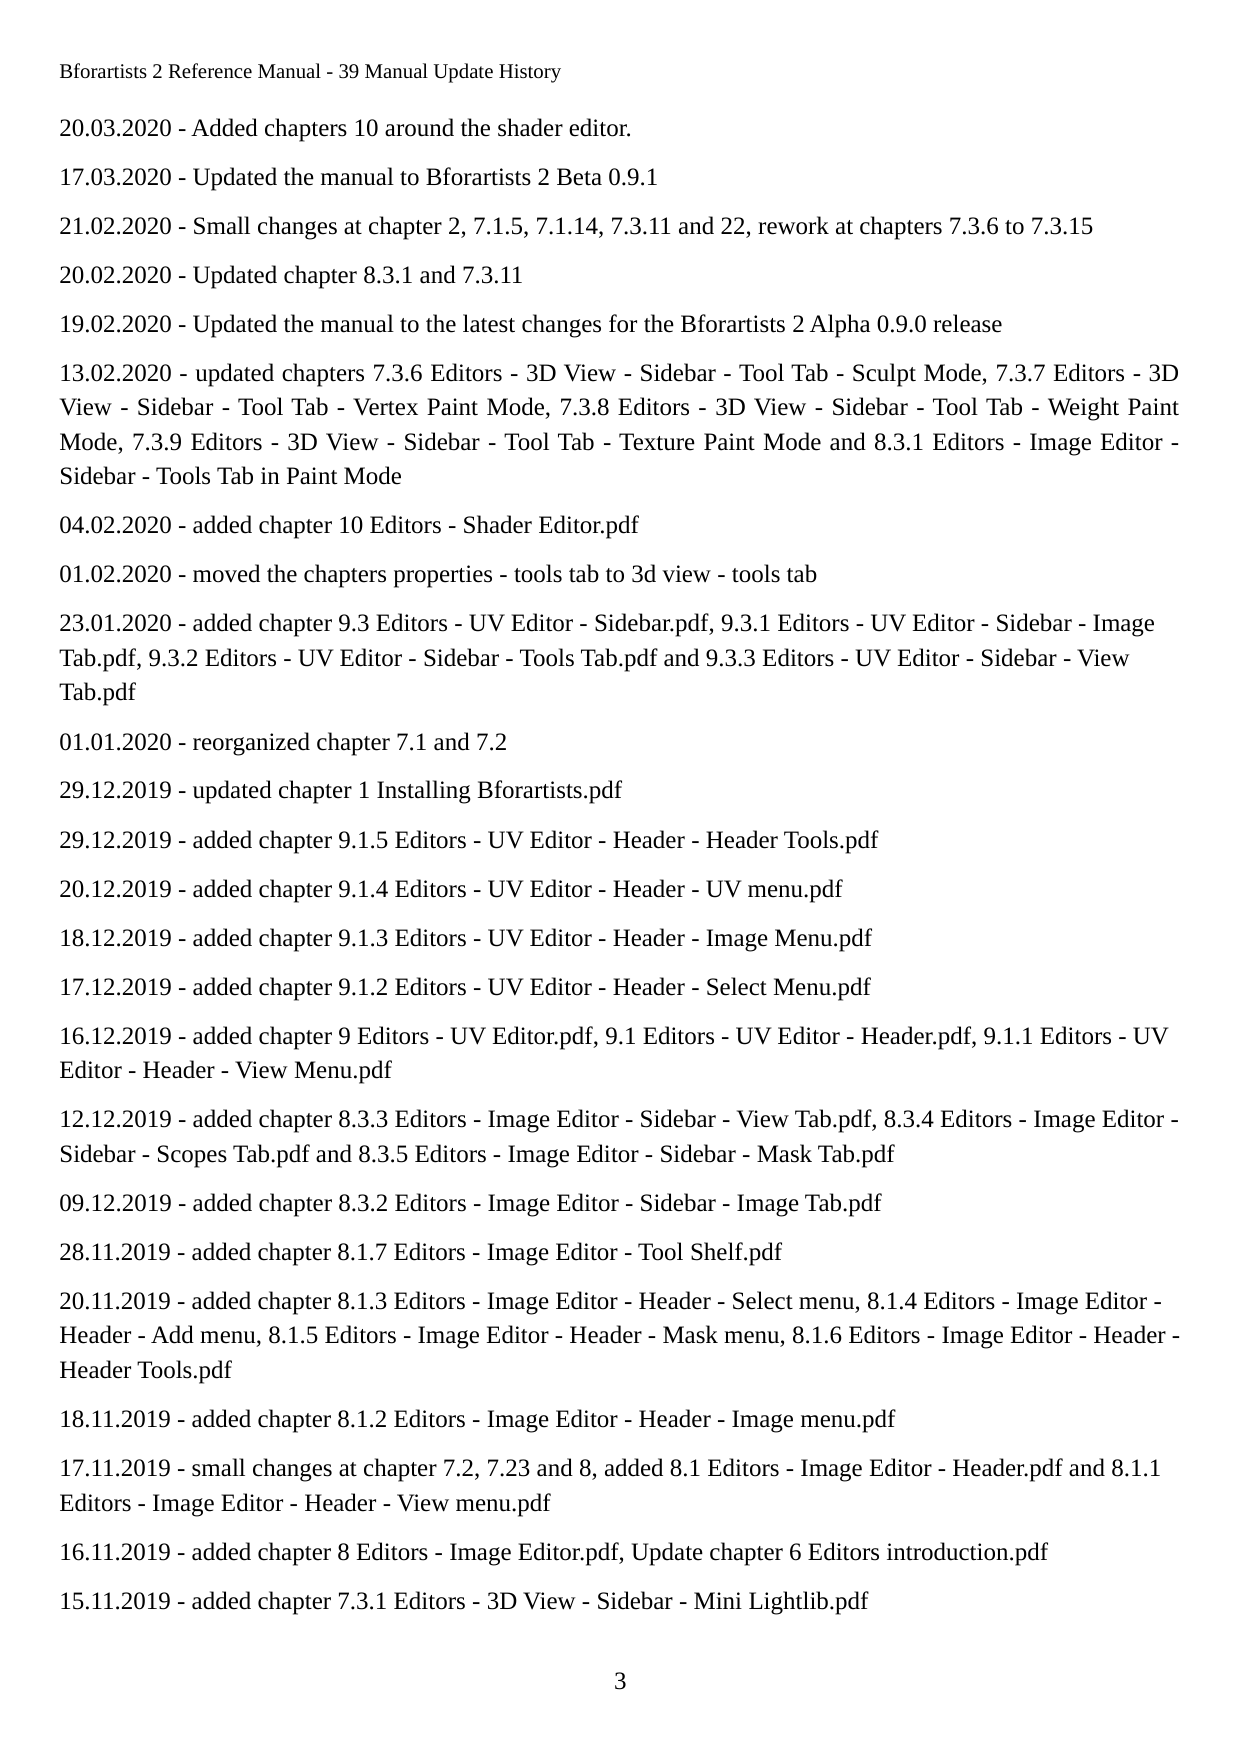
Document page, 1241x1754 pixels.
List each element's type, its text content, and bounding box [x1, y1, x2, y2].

text 18.11.2019 - added chapter 8.1.2 Editors - Image Editor - Header - Image menu.pdf [59, 1404, 1181, 1433]
text 01.01.2020 - reorganized chapter 7.1 and 7.2 [59, 727, 1181, 755]
text 12.12.2019 - added chapter 8.3.3 Editors - Image Editor - Sidebar - View Tab.pdf, 8.3.4 Editors - Image Editor - Sidebar - Scopes Tab.pdf and 8.3.5 Editors - Image Editor - Sidebar - Mask Tab.pdf [59, 1104, 1181, 1168]
text 17.03.2020 - Updated the manual to Bforartists 2 Beta 0.9.1 [59, 162, 1181, 190]
text 15.11.2019 - added chapter 7.3.1 Editors - 3D View - Sidebar - Mini Lightlib.pdf [59, 1586, 1181, 1614]
text 29.12.2019 - added chapter 9.1.5 Editors - UV Editor - Header - Header Tools.pdf [59, 825, 1181, 853]
text 20.11.2019 - added chapter 8.1.3 Editors - Image Editor - Header - Select menu, 8.1.4 Editors - Image Editor - Header - Add menu, 8.1.5 Editors - Image Editor - Header - Mask menu, 8.1.6 Editors - Image Editor - Header - Header Tools.pdf [59, 1286, 1181, 1384]
text 20.12.2019 - added chapter 9.1.4 Editors - UV Editor - Header - UV menu.pdf [59, 874, 1181, 902]
text 16.11.2019 - added chapter 8 Editors - Image Editor.pdf, Update chapter 6 Editors introduction.pdf [59, 1537, 1181, 1566]
text 19.02.2020 - Updated the manual to the latest changes for the Bforartists 2 Alpha 0.9.0 release [59, 309, 1181, 338]
text 17.12.2019 - added chapter 9.1.2 Editors - UV Editor - Header - Select Menu.pdf [59, 972, 1181, 1001]
text 04.02.2020 - added chapter 10 Editors - Shader Editor.pdf [59, 510, 1181, 539]
text 29.12.2019 - updated chapter 1 Installing Bforartists.pdf [59, 776, 1181, 804]
text 13.02.2020 - updated chapters 7.3.6 Editors - 3D View - Sidebar - Tool Tab - Sculpt Mode, 7.3.7 Editors - 3D View - Sidebar - Tool Tab - Vertex Paint Mode, 7.3.8 Editors - 3D View - Sidebar - Tool Tab - Weight Paint Mode, 7.3.9 Editors - 3D View - Sidebar - Tool Tab - Texture Paint Mode and 8.3.1 Editors - Image Editor - Sidebar - Tools Tab in Paint Mode [59, 358, 1181, 490]
text 28.11.2019 - added chapter 8.1.7 Editors - Image Editor - Tool Shelf.pdf [59, 1237, 1181, 1266]
text 16.12.2019 - added chapter 9 Editors - UV Editor.pdf, 9.1 Editors - UV Editor - Header.pdf, 9.1.1 Editors - UV Editor - Header - View Menu.pdf [59, 1021, 1181, 1084]
text 21.02.2020 - Small changes at chapter 2, 7.1.5, 7.1.14, 7.3.11 and 22, rework at chapters 7.3.6 to 7.3.15 [59, 211, 1181, 239]
text 17.11.2019 - small changes at chapter 7.2, 7.23 and 8, added 8.1 Editors - Image Editor - Header.pdf and 8.1.1 Editors - Image Editor - Header - View menu.pdf [59, 1453, 1181, 1516]
text 01.02.2020 - moved the chapters properties - tools tab to 3d view - tools tab [59, 559, 1181, 588]
text 18.12.2019 - added chapter 9.1.3 Editors - UV Editor - Header - Image Menu.pdf [59, 923, 1181, 952]
text 09.12.2019 - added chapter 8.3.2 Editors - Image Editor - Sidebar - Image Tab.pdf [59, 1188, 1181, 1217]
text 20.03.2020 - Added chapters 10 around the shader editor. [59, 113, 1181, 141]
text 20.02.2020 - Updated chapter 8.3.1 and 7.3.11 [59, 260, 1181, 288]
text 23.01.2020 - added chapter 9.3 Editors - UV Editor - Sidebar.pdf, 9.3.1 Editors - UV Editor - Sidebar - Image Tab.pdf, 9.3.2 Editors - UV Editor - Sidebar - Tools Tab.pdf and 9.3.3 Editors - UV Editor - Sidebar - View Tab.pdf [59, 608, 1181, 706]
